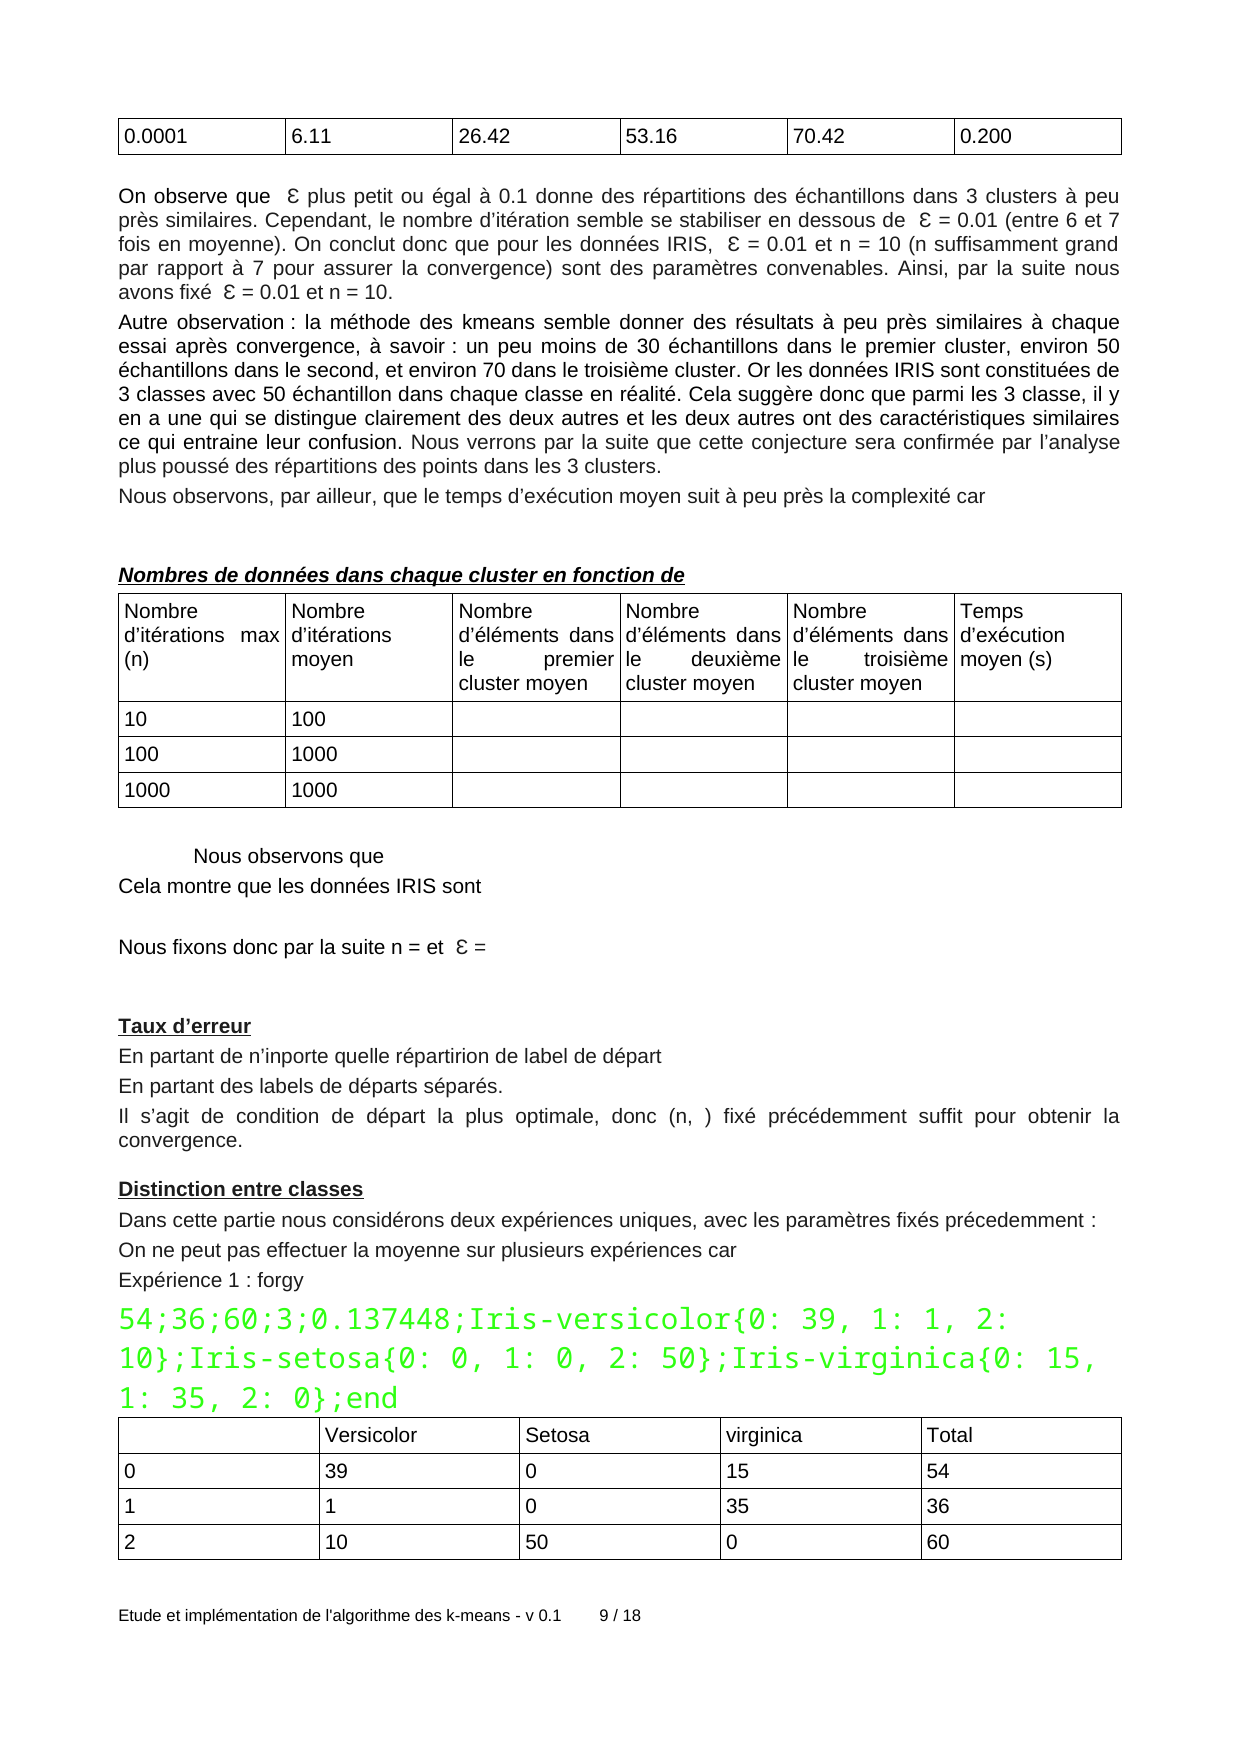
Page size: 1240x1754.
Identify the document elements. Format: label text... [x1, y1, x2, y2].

table_header virginica [721, 1418, 921, 1453]
table_cell 0 [721, 1525, 921, 1559]
table_cell 26.42 [453, 119, 620, 154]
text Cela montre que les données IRIS sont [118, 874, 1121, 898]
table_cell [788, 702, 954, 736]
text On observe que Ɛ plus petit ou égal à 0.1 donne des répartitions des échantillons dans 3 clusters à peu près similaires. Cependant, le nombre d’itération semble se stabiliser en dessous de Ɛ = 0.01 (entre 6 et 7 fois en moyenne). On conclut donc que pour les données IRIS, Ɛ = 0.01 et n = 10 (n suffisamment grand par rapport à 7 pour assurer la convergence) sont des paramètres convenables. Ainsi, par la suite nous avons fixé Ɛ = 0.01 et n = 10. [118, 184, 1121, 304]
table_cell 1000 [286, 773, 452, 807]
table_cell 0.0001 [119, 119, 285, 154]
table_cell [955, 773, 1121, 807]
table_cell 54 [922, 1454, 1121, 1488]
table_cell 100 [119, 737, 285, 772]
text Nous fixons donc par la suite n = et Ɛ = [118, 934, 1121, 958]
table_cell 2 [119, 1525, 319, 1559]
table_cell 70.42 [788, 119, 954, 154]
table_cell 10 [119, 702, 285, 736]
table_header Setosa [520, 1418, 720, 1453]
table_cell 53.16 [621, 119, 787, 154]
table_cell [453, 702, 620, 736]
table_cell 1 [119, 1489, 319, 1524]
table_header Nombre d’éléments dans le deuxième cluster moyen [621, 594, 787, 701]
table_header Nombre d’éléments dans le premier cluster moyen [453, 594, 620, 701]
table_cell 0 [119, 1454, 319, 1488]
table_cell 60 [922, 1525, 1121, 1559]
table_cell [453, 773, 620, 807]
text Expérience 1 : forgy [118, 1268, 1121, 1292]
table_cell [453, 737, 620, 772]
table_cell 35 [721, 1489, 921, 1524]
subtitle Distinction entre classes [118, 1177, 1121, 1201]
table_cell 100 [286, 702, 452, 736]
subtitle Taux d’erreur [118, 1014, 1121, 1038]
table_cell 50 [520, 1525, 720, 1559]
table_cell [955, 702, 1121, 736]
table_header Temps d’exécution moyen (s) [955, 594, 1121, 701]
table_header Versicolor [320, 1418, 519, 1453]
text En partant de n’inporte quelle répartirion de label de départ [118, 1044, 1121, 1068]
table_cell [788, 773, 954, 807]
text Nous observons, par ailleur, que le temps d’exécution moyen suit à peu près la complexité car [118, 484, 1121, 508]
table_cell [621, 702, 787, 736]
table_cell 10 [320, 1525, 519, 1559]
table_cell [621, 773, 787, 807]
text Dans cette partie nous considérons deux expériences uniques, avec les paramètres fixés précedemment : [118, 1207, 1121, 1231]
text On ne peut pas effectuer la moyenne sur plusieurs expériences car [118, 1238, 1121, 1262]
table_header Nombre d’itérations max (n) [119, 594, 285, 701]
table_cell 1000 [286, 737, 452, 772]
table_cell 6.11 [286, 119, 452, 154]
text 54;36;60;3;0.137448;Iris-versicolor{0: 39, 1: 1, 2: 10};Iris-setosa{0: 0, 1: 0, 2: 50};Iris-virginica{0: 15, 1: 35, 2: 0};end [118, 1298, 1121, 1417]
table_cell [621, 737, 787, 772]
table_cell 0 [520, 1489, 720, 1524]
table_cell 1000 [119, 773, 285, 807]
table_header Nombre d’itérations moyen [286, 594, 452, 701]
table_cell [955, 737, 1121, 772]
table_cell 15 [721, 1454, 921, 1488]
table_cell 0.200 [955, 119, 1121, 154]
table_cell 36 [922, 1489, 1121, 1524]
text Il s’agit de condition de départ la plus optimale, donc (n, ) fixé précédemment suffit pour obtenir la convergence. [118, 1104, 1121, 1152]
table_header Total [922, 1418, 1121, 1453]
text Nous observons que [118, 844, 1121, 868]
table_cell 1 [320, 1489, 519, 1524]
text En partant des labels de départs séparés. [118, 1074, 1121, 1098]
text Autre observation : la méthode des kmeans semble donner des résultats à peu près similaires à chaque essai après convergence, à savoir : un peu moins de 30 échantillons dans le premier cluster, environ 50 échantillons dans le second, et environ 70 dans le troisième cluster. Or les données IRIS sont constituées de 3 classes avec 50 échantillon dans chaque classe en réalité. Cela suggère donc que parmi les 3 classe, il y en a une qui se distingue clairement des deux autres et les deux autres ont des caractéristiques similaires ce qui entraine leur confusion. Nous verrons par la suite que cette conjecture sera confirmée par l’analyse plus poussé des répartitions des points dans les 3 clusters. [118, 310, 1121, 478]
table_header Nombre d’éléments dans le troisième cluster moyen [788, 594, 954, 701]
table_header [119, 1418, 319, 1453]
subtitle Nombres de données dans chaque cluster en fonction de [118, 563, 1121, 587]
table_cell 0 [520, 1454, 720, 1488]
table_cell 39 [320, 1454, 519, 1488]
table_cell [788, 737, 954, 772]
